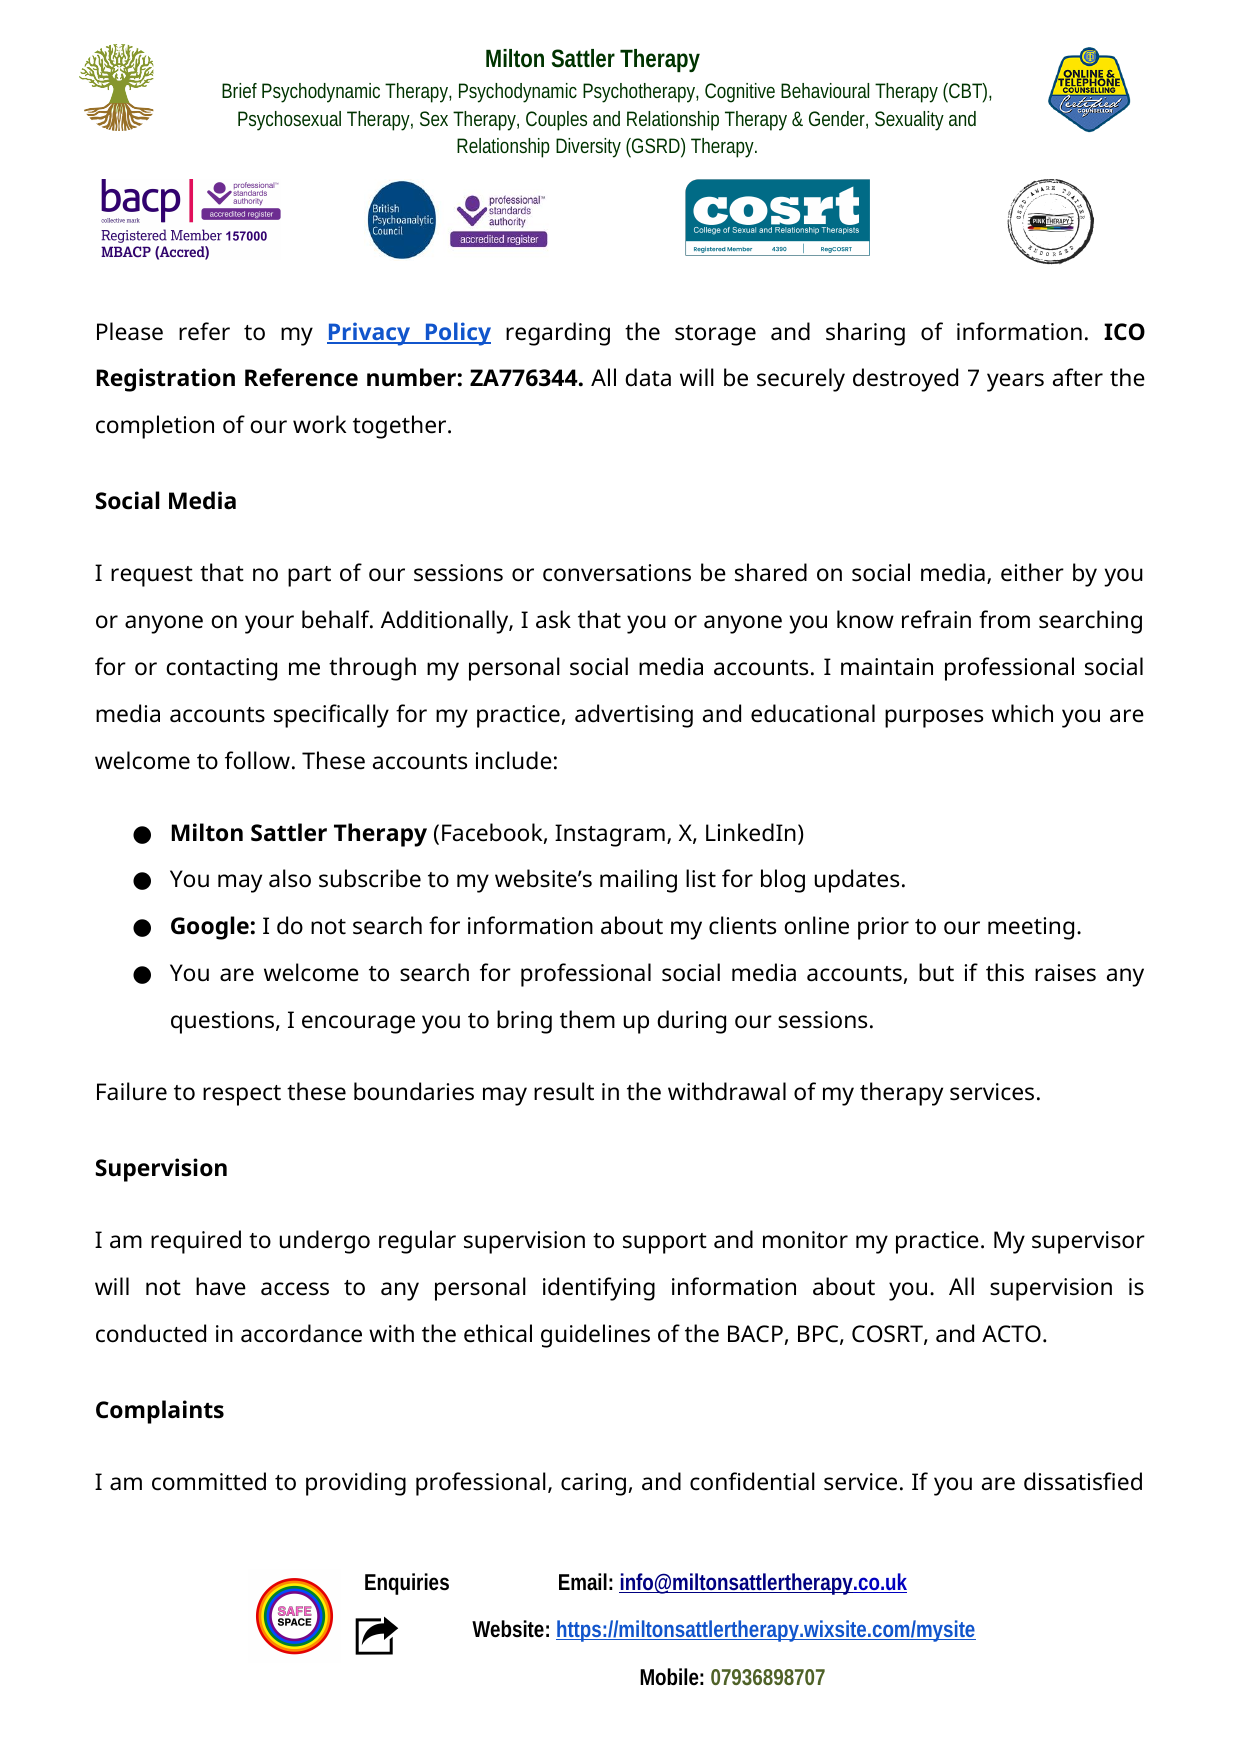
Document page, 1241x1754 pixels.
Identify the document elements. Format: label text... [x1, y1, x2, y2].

picture [101, 179, 281, 260]
subtitle Complaints [94, 1393, 1146, 1425]
subtitle Google: I do not search for information about my clients online prior to our meeting. [132, 910, 1146, 941]
picture [771, 197, 800, 224]
picture [78, 44, 154, 131]
text Please refer to my Privacy Policy regarding the storage and sharing of information. ICO Registration Reference number: ZA776344. All data will be securely destroyed 7 years after the completion of our work together. [94, 315, 1146, 440]
picture [353, 1612, 401, 1659]
subtitle You are welcome to search for professional social media accounts, but if this raises any questions, I encourage you to bring them up during our sessions. [132, 957, 1146, 1035]
picture [805, 197, 832, 224]
text Failure to respect these boundaries may result in the withdrawal of my therapy services. [94, 1076, 1146, 1107]
list You may also subscribe to my website’s mailing list for blog updates. [132, 863, 1146, 894]
text I request that no part of our sessions or conversations be shared on social media, either by you or anyone on your behalf. Additionally, I ask that you or anyone you know refrain from searching for or contacting me through my personal social media accounts. I maintain professional social media accounts specifically for my practice, advertising and educational purposes which you are welcome to follow. These accounts include: [94, 557, 1146, 776]
text I am required to undergo regular supervision to support and monitor my practice. My supervisor will not have access to any personal identifying information about you. All supervision is conducted in accordance with the ethical guidelines of the BACP, BPC, COSRT, and ACTO. [94, 1224, 1146, 1349]
picture [836, 188, 858, 224]
picture [1006, 179, 1095, 267]
subtitle Supervision [94, 1152, 1146, 1183]
picture [694, 197, 727, 224]
picture [683, 179, 871, 258]
list Milton Sattler Therapy (Facebook, Instagram, X, LinkedIn) [132, 816, 1146, 848]
picture [1042, 44, 1136, 136]
subtitle Social Media [94, 485, 1146, 516]
picture [247, 1569, 342, 1663]
picture [364, 179, 550, 261]
text I am committed to providing professional, caring, and confidential service. If you are dissatisfied [94, 1465, 1146, 1497]
picture [730, 197, 767, 224]
